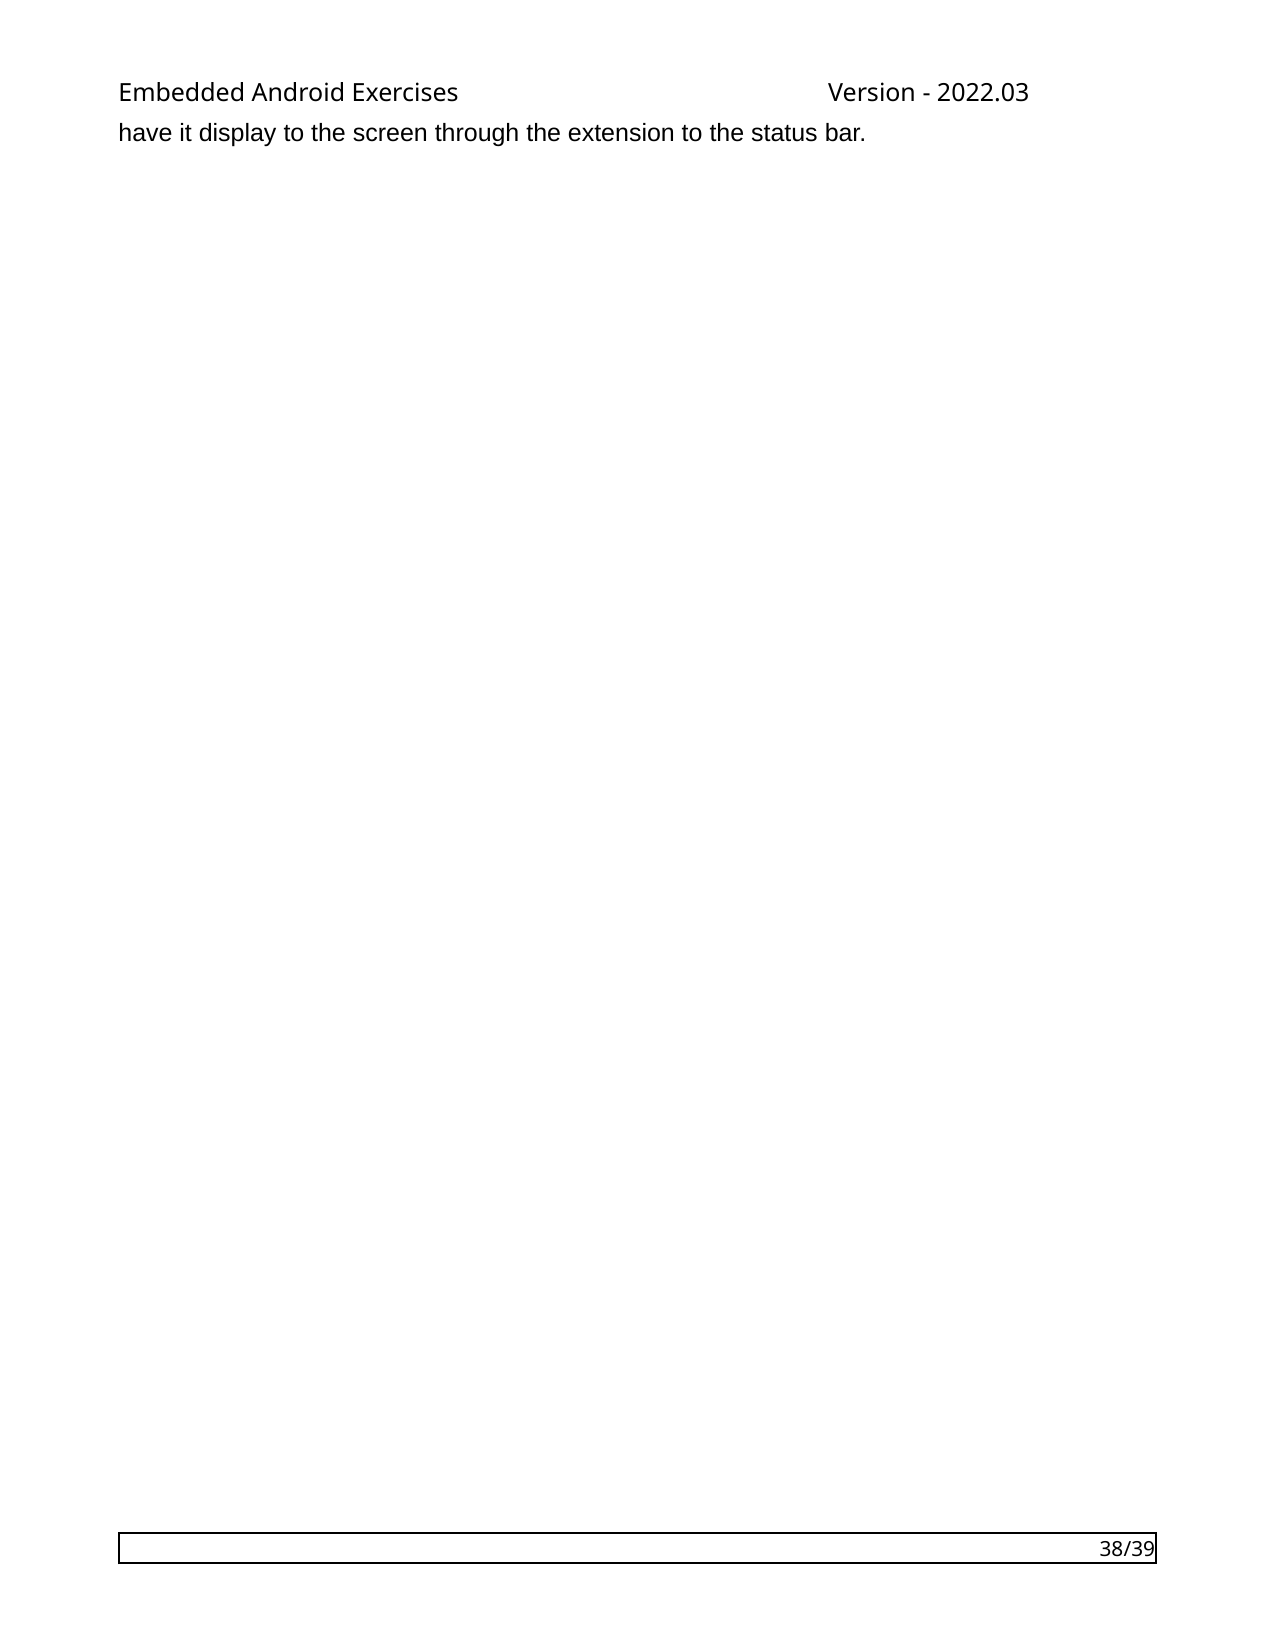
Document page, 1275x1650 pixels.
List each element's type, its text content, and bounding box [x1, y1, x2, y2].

text have it display to the screen through the extension to the status bar. [118, 118, 1157, 147]
